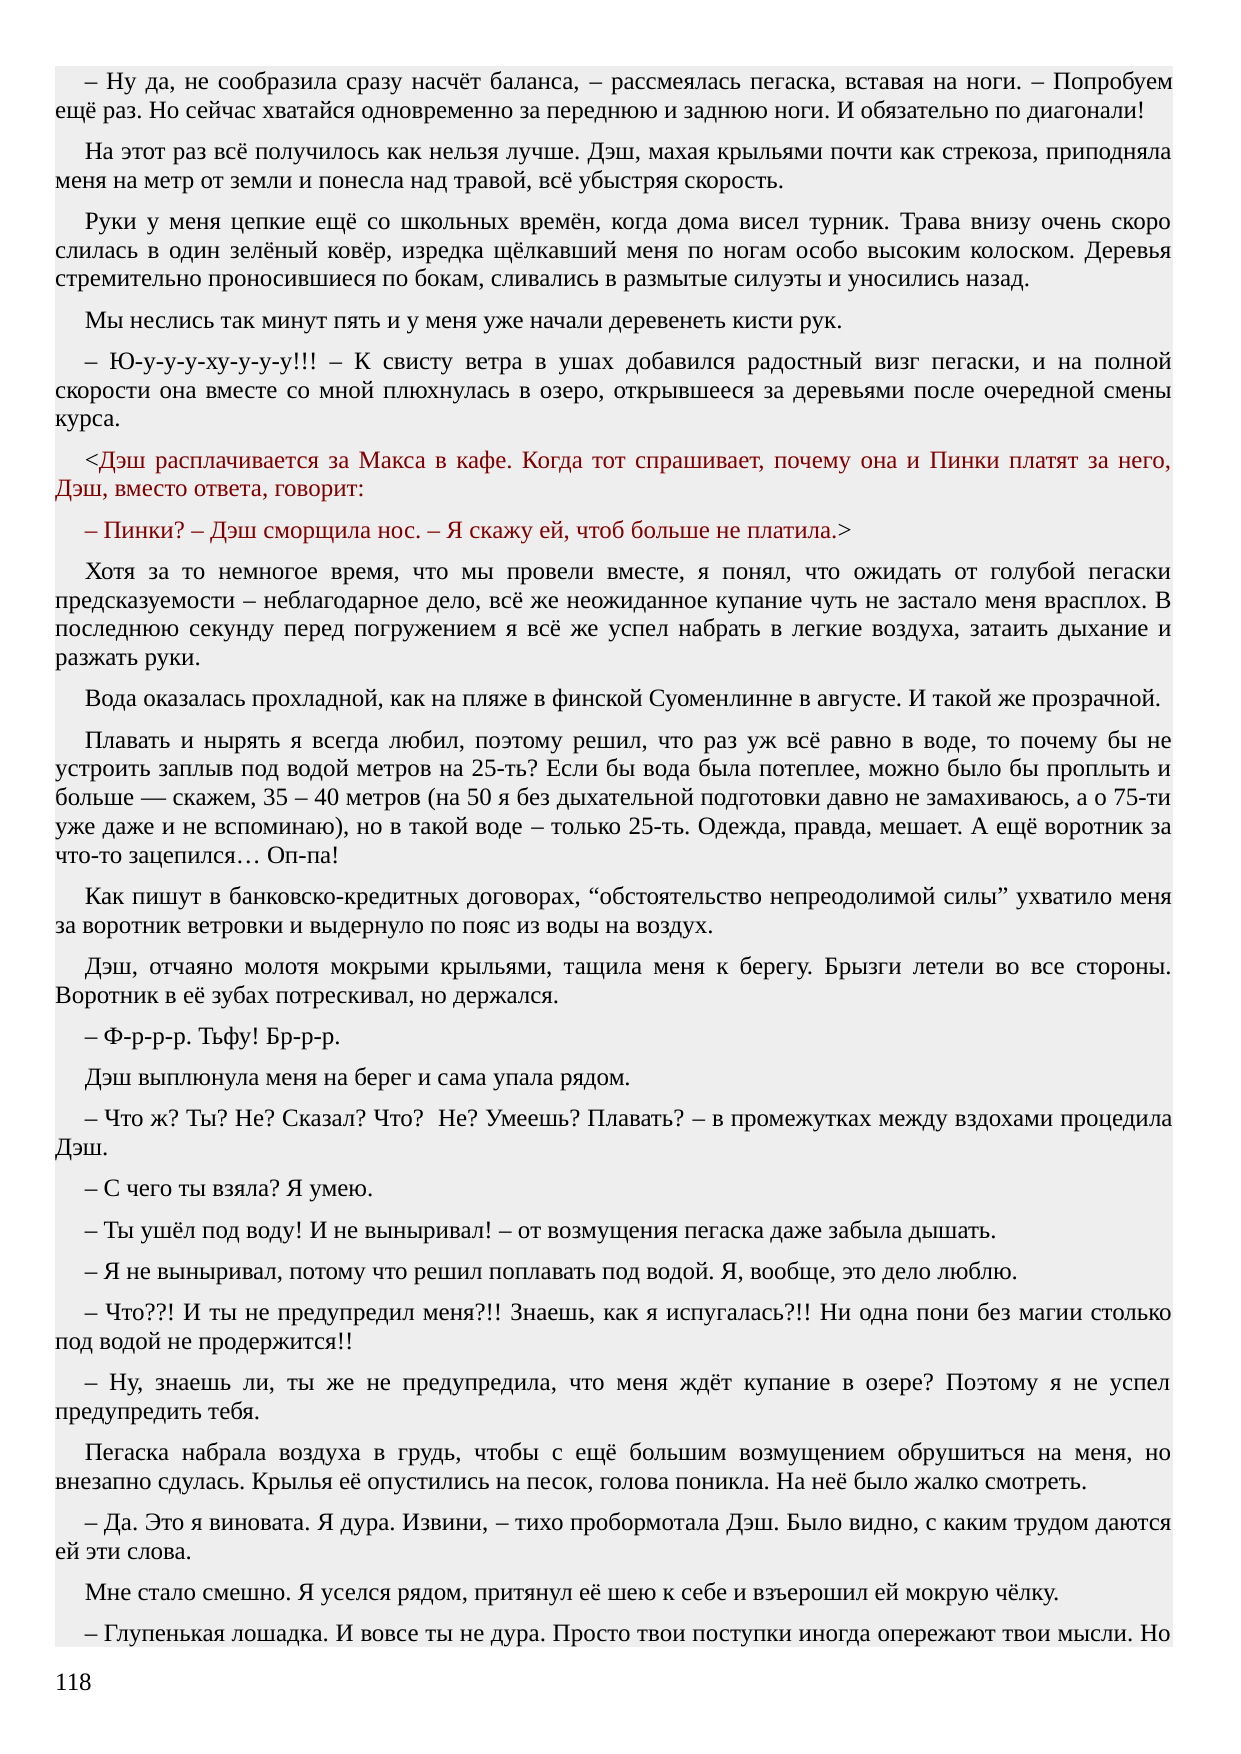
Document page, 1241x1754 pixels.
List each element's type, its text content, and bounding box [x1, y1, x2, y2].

text Дэш, отчаяно молотя мокрыми крыльями, тащила меня к берегу. Брызги летели во все стороны. Воротник в её зубах потрескивал, но держался. [55, 951, 1173, 1008]
text Пегаска набрала воздуха в грудь, чтобы с ещё большим возмущением обрушиться на меня, но внезапно сдулась. Крылья её опустились на песок, голова поникла. На неё было жалко смотреть. [55, 1437, 1173, 1495]
text – Ю-у-у-у-ху-у-у-у!!! – К свисту ветра в ушах добавился радостный визг пегаски, и на полной скорости она вместе со мной плюхнулась в озеро, открывшееся за деревьями после очередной смены курса. [55, 346, 1173, 432]
text – Ф-р-р-р. Тьфу! Бр-р-р. [55, 1021, 1173, 1050]
text Дэш выплюнула меня на берег и сама упала рядом. [55, 1062, 1173, 1091]
text Как пишут в банковско-кредитных договорах, “обстоятельство непреодолимой силы” ухватило меня за воротник ветровки и выдернуло по пояс из воды на воздух. [55, 881, 1173, 938]
text – С чего ты взяла? Я умею. [55, 1173, 1173, 1202]
text Хотя за то немногое время, что мы провели вместе, я понял, что ожидать от голубой пегаски предсказуемости – неблагодарное дело, всё же неожиданное купание чуть не застало меня врасплох. В последнюю секунду перед погружением я всё же успел набрать в легкие воздуха, затаить дыхание и разжать руки. [55, 556, 1173, 671]
text – Что ж? Ты? Не? Сказал? Что? Не? Умеешь? Плавать? – в промежутках между вздохами процедила Дэш. [55, 1103, 1173, 1161]
text – Да. Это я виновата. Я дура. Извини, – тихо пробормотала Дэш. Было видно, с каким трудом даются ей эти слова. [55, 1507, 1173, 1565]
text <Дэш расплачивается за Макса в кафе. Когда тот спрашивает, почему она и Пинки платят за него, Дэш, вместо ответа, говорит: [55, 445, 1173, 502]
text – Глупенькая лошадка. И вовсе ты не дура. Просто твои поступки иногда опережают твои мысли. Но [55, 1618, 1173, 1647]
text Руки у меня цепкие ещё со школьных времён, когда дома висел турник. Трава внизу очень скоро слилась в один зелёный ковёр, изредка щёлкавший меня по ногам особо высоким колоском. Деревья стремительно проносившиеся по бокам, сливались в размытые силуэты и уносились назад. [55, 206, 1173, 292]
text Плавать и нырять я всегда любил, поэтому решил, что раз уж всё равно в воде, то почему бы не устроить заплыв под водой метров на 25-ть? Если бы вода была потеплее, можно было бы проплыть и больше — скажем, 35 – 40 метров (на 50 я без дыхательной подготовки давно не замахиваюсь, а о 75-ти уже даже и не вспоминаю), но в такой воде – только 25-ть. Одежда, правда, мешает. А ещё воротник за что-то зацепился… Оп-па! [55, 725, 1173, 868]
text На этот раз всё получилось как нельзя лучше. Дэш, махая крыльями почти как стрекоза, приподняла меня на метр от земли и понесла над травой, всё убыстряя скорость. [55, 136, 1173, 193]
text – Ну, знаешь ли, ты же не предупредила, что меня ждёт купание в озере? Поэтому я не успел предупредить тебя. [55, 1367, 1173, 1425]
text – Что??! И ты не предупредил меня?!! Знаешь, как я испугалась?!! Ни одна пони без магии столько под водой не продержится!! [55, 1297, 1173, 1355]
text – Ты ушёл под воду! И не выныривал! – от возмущения пегаска даже забыла дышать. [55, 1215, 1173, 1243]
text – Ну да, не сообразила сразу насчёт баланса, – рассмеялась пегаска, вставая на ноги. – Попробуем ещё раз. Но сейчас хватайся одновременно за переднюю и заднюю ноги. И обязательно по диагонали! [55, 66, 1173, 123]
text Мне стало смешно. Я уселся рядом, притянул её шею к себе и взъерошил ей мокрую чёлку. [55, 1577, 1173, 1606]
text – Я не выныривал, потому что решил поплавать под водой. Я, вообще, это дело люблю. [55, 1256, 1173, 1285]
text Мы неслись так минут пять и у меня уже начали деревенеть кисти рук. [55, 305, 1173, 333]
text Вода оказалась прохладной, как на пляже в финской Суоменлинне в августе. И такой же прозрачной. [55, 683, 1173, 712]
text – Пинки? – Дэш сморщила нос. – Я скажу ей, чтоб больше не платила.> [55, 515, 1173, 543]
